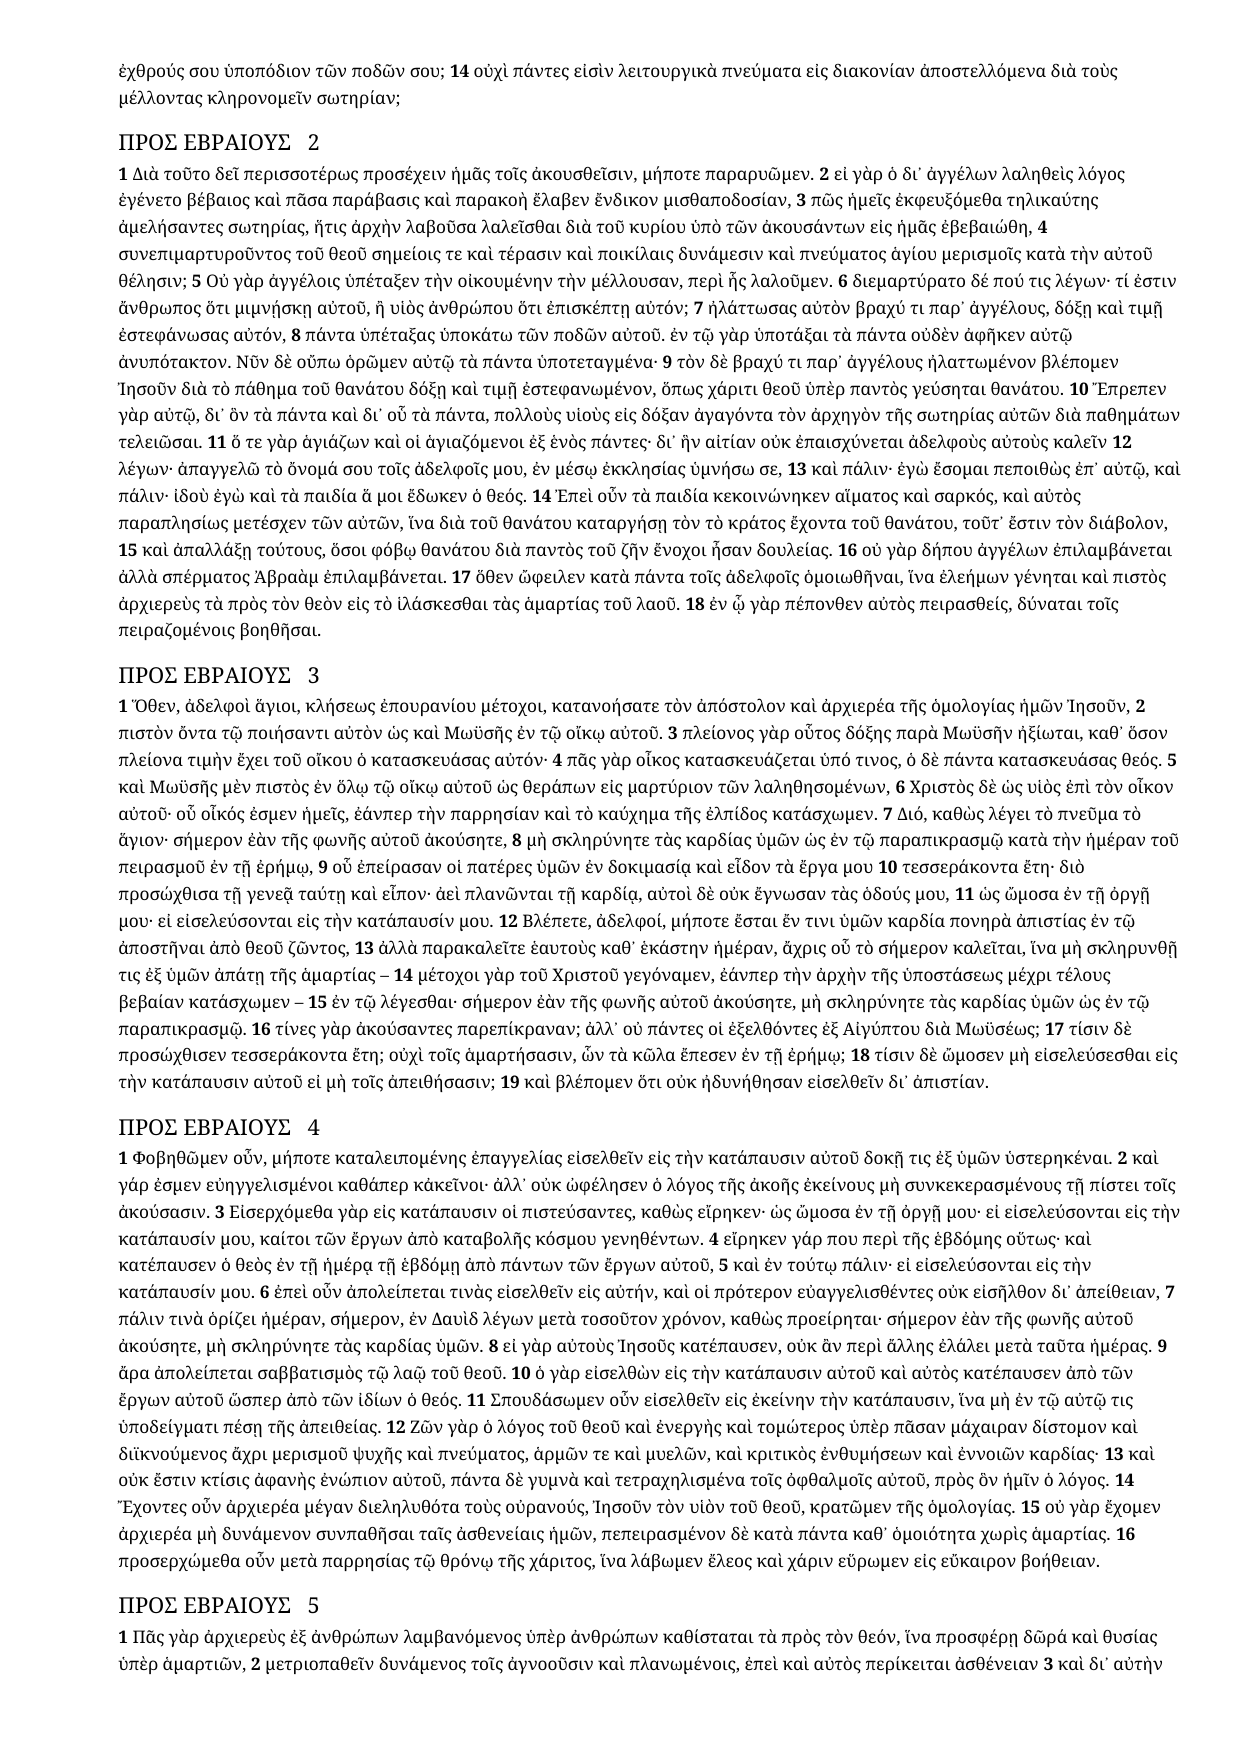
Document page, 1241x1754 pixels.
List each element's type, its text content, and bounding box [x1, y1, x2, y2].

text 1 Φοβηθῶμεν οὖν, μήποτε καταλειπομένης ἐπαγγελίας εἰσελθεῖν εἰς τὴν κατάπαυσιν αὐτοῦ δοκῇ τις ἐξ ὑμῶν ὑστερηκέναι. 2 καὶ γάρ ἐσμεν εὐηγγελισμένοι καθάπερ κἀκεῖνοι· ἀλλ᾽ οὐκ ὠφέλησεν ὁ λόγος τῆς ἀκοῆς ἐκείνους μὴ συνκεκερασμένους τῇ πίστει τοῖς ἀκούσασιν. 3 Εἰσερχόμεθα γὰρ εἰς κατάπαυσιν οἱ πιστεύσαντες, καθὼς εἴρηκεν· ὡς ὤμοσα ἐν τῇ ὀργῇ μου· εἰ εἰσελεύσονται εἰς τὴν κατάπαυσίν μου, καίτοι τῶν ἔργων ἀπὸ καταβολῆς κόσμου γενηθέντων. 4 εἴρηκεν γάρ που περὶ τῆς ἑβδόμης οὕτως· καὶ κατέπαυσεν ὁ θεὸς ἐν τῇ ἡμέρᾳ τῇ ἑβδόμῃ ἀπὸ πάντων τῶν ἔργων αὐτοῦ, 5 καὶ ἐν τούτῳ πάλιν· εἰ εἰσελεύσονται εἰς τὴν κατάπαυσίν μου. 6 ἐπεὶ οὖν ἀπολείπεται τινὰς εἰσελθεῖν εἰς αὐτήν, καὶ οἱ πρότερον εὐαγγελισθέντες οὐκ εἰσῆλθον δι᾽ ἀπείθειαν, 7 πάλιν τινὰ ὁρίζει ἡμέραν, σήμερον, ἐν Δαυὶδ λέγων μετὰ τοσοῦτον χρόνον, καθὼς προείρηται· σήμερον ἐὰν τῆς φωνῆς αὐτοῦ ἀκούσητε, μὴ σκληρύνητε τὰς καρδίας ὑμῶν. 8 εἰ γὰρ αὐτοὺς Ἰησοῦς κατέπαυσεν, οὐκ ἂν περὶ ἄλλης ἐλάλει μετὰ ταῦτα ἡμέρας. 9 ἄρα ἀπολείπεται σαββατισμὸς τῷ λαῷ τοῦ θεοῦ. 10 ὁ γὰρ εἰσελθὼν εἰς τὴν κατάπαυσιν αὐτοῦ καὶ αὐτὸς κατέπαυσεν ἀπὸ τῶν ἔργων αὐτοῦ ὥσπερ ἀπὸ τῶν ἰδίων ὁ θεός. 11 Σπουδάσωμεν οὖν εἰσελθεῖν εἰς ἐκείνην τὴν κατάπαυσιν, ἵνα μὴ ἐν τῷ αὐτῷ τις ὑποδείγματι πέσῃ τῆς ἀπειθείας. 12 Ζῶν γὰρ ὁ λόγος τοῦ θεοῦ καὶ ἐνεργὴς καὶ τομώτερος ὑπὲρ πᾶσαν μάχαιραν δίστομον καὶ διϊκνούμενος ἄχρι μερισμοῦ ψυχῆς καὶ πνεύματος, ἁρμῶν τε καὶ μυελῶν, καὶ κριτικὸς ἐνθυμήσεων καὶ ἐννοιῶν καρδίας· 13 καὶ οὐκ ἔστιν κτίσις ἀφανὴς ἐνώπιον αὐτοῦ, πάντα δὲ γυμνὰ καὶ τετραχηλισμένα τοῖς ὀφθαλμοῖς αὐτοῦ, πρὸς ὃν ἡμῖν ὁ λόγος. 14 Ἔχοντες οὖν ἀρχιερέα μέγαν διεληλυθότα τοὺς οὐρανούς, Ἰησοῦν τὸν υἱὸν τοῦ θεοῦ, κρατῶμεν τῆς ὁμολογίας. 15 οὐ γὰρ ἔχομεν ἀρχιερέα μὴ δυνάμενον συνπαθῆσαι ταῖς ἀσθενείαις ἡμῶν, πεπειρασμένον δὲ κατὰ πάντα καθ᾽ ὁμοιότητα χωρὶς ἁμαρτίας. 16 προσερχώμεθα οὖν μετὰ παρρησίας τῷ θρόνῳ τῆς χάριτος, ἵνα λάβωμεν ἔλεος καὶ χάριν εὕρωμεν εἰς εὔκαιρον βοήθειαν. [118, 1146, 1181, 1572]
text ΠΡΟΣ ΕΒΡΑΙΟΥΣ 2 [118, 127, 1181, 157]
text ΠΡΟΣ ΕΒΡΑΙΟΥΣ 5 [118, 1591, 1181, 1620]
text ΠΡΟΣ ΕΒΡΑΙΟΥΣ 3 [118, 660, 1181, 690]
text 1 Ὅθεν, ἀδελφοὶ ἅγιοι, κλήσεως ἐπουρανίου μέτοχοι, κατανοήσατε τὸν ἀπόστολον καὶ ἀρχιερέα τῆς ὁμολογίας ἡμῶν Ἰησοῦν, 2 πιστὸν ὄντα τῷ ποιήσαντι αὐτὸν ὡς καὶ Μωϋσῆς ἐν τῷ οἴκῳ αὐτοῦ. 3 πλείονος γὰρ οὗτος δόξης παρὰ Μωϋσῆν ἠξίωται, καθ᾽ ὅσον πλείονα τιμὴν ἔχει τοῦ οἴκου ὁ κατασκευάσας αὐτόν· 4 πᾶς γὰρ οἶκος κατασκευάζεται ὑπό τινος, ὁ δὲ πάντα κατασκευάσας θεός. 5 καὶ Μωϋσῆς μὲν πιστὸς ἐν ὅλῳ τῷ οἴκῳ αὐτοῦ ὡς θεράπων εἰς μαρτύριον τῶν λαληθησομένων, 6 Χριστὸς δὲ ὡς υἱὸς ἐπὶ τὸν οἶκον αὐτοῦ· οὗ οἶκός ἐσμεν ἡμεῖς, ἐάνπερ τὴν παρρησίαν καὶ τὸ καύχημα τῆς ἐλπίδος κατάσχωμεν. 7 Διό, καθὼς λέγει τὸ πνεῦμα τὸ ἅγιον· σήμερον ἐὰν τῆς φωνῆς αὐτοῦ ἀκούσητε, 8 μὴ σκληρύνητε τὰς καρδίας ὑμῶν ὡς ἐν τῷ παραπικρασμῷ κατὰ τὴν ἡμέραν τοῦ πειρασμοῦ ἐν τῇ ἐρήμῳ, 9 οὗ ἐπείρασαν οἱ πατέρες ὑμῶν ἐν δοκιμασίᾳ καὶ εἶδον τὰ ἔργα μου 10 τεσσεράκοντα ἔτη· διὸ προσώχθισα τῇ γενεᾷ ταύτῃ καὶ εἶπον· ἀεὶ πλανῶνται τῇ καρδίᾳ, αὐτοὶ δὲ οὐκ ἔγνωσαν τὰς ὁδούς μου, 11 ὡς ὤμοσα ἐν τῇ ὀργῇ μου· εἰ εἰσελεύσονται εἰς τὴν κατάπαυσίν μου. 12 Βλέπετε, ἀδελφοί, μήποτε ἔσται ἔν τινι ὑμῶν καρδία πονηρὰ ἀπιστίας ἐν τῷ ἀποστῆναι ἀπὸ θεοῦ ζῶντος, 13 ἀλλὰ παρακαλεῖτε ἑαυτοὺς καθ᾽ ἑκάστην ἡμέραν, ἄχρις οὗ τὸ σήμερον καλεῖται, ἵνα μὴ σκληρυνθῇ τις ἐξ ὑμῶν ἀπάτῃ τῆς ἁμαρτίας – 14 μέτοχοι γὰρ τοῦ Χριστοῦ γεγόναμεν, ἐάνπερ τὴν ἀρχὴν τῆς ὑποστάσεως μέχρι τέλους βεβαίαν κατάσχωμεν – 15 ἐν τῷ λέγεσθαι· σήμερον ἐὰν τῆς φωνῆς αὐτοῦ ἀκούσητε, μὴ σκληρύνητε τὰς καρδίας ὑμῶν ὡς ἐν τῷ παραπικρασμῷ. 16 τίνες γὰρ ἀκούσαντες παρεπίκραναν; ἀλλ᾽ οὐ πάντες οἱ ἐξελθόντες ἐξ Αἰγύπτου διὰ Μωϋσέως; 17 τίσιν δὲ προσώχθισεν τεσσεράκοντα ἔτη; οὐχὶ τοῖς ἁμαρτήσασιν, ὧν τὰ κῶλα ἔπεσεν ἐν τῇ ἐρήμῳ; 18 τίσιν δὲ ὤμοσεν μὴ εἰσελεύσεσθαι εἰς τὴν κατάπαυσιν αὐτοῦ εἰ μὴ τοῖς ἀπειθήσασιν; 19 καὶ βλέπομεν ὅτι οὐκ ἠδυνήθησαν εἰσελθεῖν δι᾽ ἀπιστίαν. [118, 694, 1181, 1094]
text ἐχθρούς σου ὑποπόδιον τῶν ποδῶν σου; 14 οὐχὶ πάντες εἰσὶν λειτουργικὰ πνεύματα εἰς διακονίαν ἀποστελλόμενα διὰ τοὺς μέλλοντας κληρονομεῖν σωτηρίαν; [118, 59, 1181, 109]
text 1 Διὰ τοῦτο δεῖ περισσοτέρως προσέχειν ἡμᾶς τοῖς ἀκουσθεῖσιν, μήποτε παραρυῶμεν. 2 εἰ γὰρ ὁ δι᾽ ἀγγέλων λαληθεὶς λόγος ἐγένετο βέβαιος καὶ πᾶσα παράβασις καὶ παρακοὴ ἔλαβεν ἔνδικον μισθαποδοσίαν, 3 πῶς ἡμεῖς ἐκφευξόμεθα τηλικαύτης ἀμελήσαντες σωτηρίας, ἥτις ἀρχὴν λαβοῦσα λαλεῖσθαι διὰ τοῦ κυρίου ὑπὸ τῶν ἀκουσάντων εἰς ἡμᾶς ἐβεβαιώθη, 4 συνεπιμαρτυροῦντος τοῦ θεοῦ σημείοις τε καὶ τέρασιν καὶ ποικίλαις δυνάμεσιν καὶ πνεύματος ἁγίου μερισμοῖς κατὰ τὴν αὐτοῦ θέλησιν; 5 Οὐ γὰρ ἀγγέλοις ὑπέταξεν τὴν οἰκουμένην τὴν μέλλουσαν, περὶ ἧς λαλοῦμεν. 6 διεμαρτύρατο δέ πού τις λέγων· τί ἐστιν ἄνθρωπος ὅτι μιμνῄσκῃ αὐτοῦ, ἢ υἱὸς ἀνθρώπου ὅτι ἐπισκέπτῃ αὐτόν; 7 ἠλάττωσας αὐτὸν βραχύ τι παρ᾽ ἀγγέλους, δόξῃ καὶ τιμῇ ἐστεφάνωσας αὐτόν, 8 πάντα ὑπέταξας ὑποκάτω τῶν ποδῶν αὐτοῦ. ἐν τῷ γὰρ ὑποτάξαι τὰ πάντα οὐδὲν ἀφῆκεν αὐτῷ ἀνυπότακτον. Νῦν δὲ οὔπω ὁρῶμεν αὐτῷ τὰ πάντα ὑποτεταγμένα· 9 τὸν δὲ βραχύ τι παρ᾽ ἀγγέλους ἠλαττωμένον βλέπομεν Ἰησοῦν διὰ τὸ πάθημα τοῦ θανάτου δόξῃ καὶ τιμῇ ἐστεφανωμένον, ὅπως χάριτι θεοῦ ὑπὲρ παντὸς γεύσηται θανάτου. 10 Ἔπρεπεν γὰρ αὐτῷ, δι᾽ ὃν τὰ πάντα καὶ δι᾽ οὗ τὰ πάντα, πολλοὺς υἱοὺς εἰς δόξαν ἀγαγόντα τὸν ἀρχηγὸν τῆς σωτηρίας αὐτῶν διὰ παθημάτων τελειῶσαι. 11 ὅ τε γὰρ ἁγιάζων καὶ οἱ ἁγιαζόμενοι ἐξ ἑνὸς πάντες· δι᾽ ἣν αἰτίαν οὐκ ἐπαισχύνεται ἀδελφοὺς αὐτοὺς καλεῖν 12 λέγων· ἀπαγγελῶ τὸ ὄνομά σου τοῖς ἀδελφοῖς μου, ἐν μέσῳ ἐκκλησίας ὑμνήσω σε, 13 καὶ πάλιν· ἐγὼ ἔσομαι πεποιθὼς ἐπ᾽ αὐτῷ, καὶ πάλιν· ἰδοὺ ἐγὼ καὶ τὰ παιδία ἅ μοι ἔδωκεν ὁ θεός. 14 Ἐπεὶ οὖν τὰ παιδία κεκοινώνηκεν αἵματος καὶ σαρκός, καὶ αὐτὸς παραπλησίως μετέσχεν τῶν αὐτῶν, ἵνα διὰ τοῦ θανάτου καταργήσῃ τὸν τὸ κράτος ἔχοντα τοῦ θανάτου, τοῦτ᾽ ἔστιν τὸν διάβολον, 15 καὶ ἀπαλλάξῃ τούτους, ὅσοι φόβῳ θανάτου διὰ παντὸς τοῦ ζῆν ἔνοχοι ἦσαν δουλείας. 16 οὐ γὰρ δήπου ἀγγέλων ἐπιλαμβάνεται ἀλλὰ σπέρματος Ἀβραὰμ ἐπιλαμβάνεται. 17 ὅθεν ὤφειλεν κατὰ πάντα τοῖς ἀδελφοῖς ὁμοιωθῆναι, ἵνα ἐλεήμων γένηται καὶ πιστὸς ἀρχιερεὺς τὰ πρὸς τὸν θεὸν εἰς τὸ ἱλάσκεσθαι τὰς ἁμαρτίας τοῦ λαοῦ. 18 ἐν ᾧ γὰρ πέπονθεν αὐτὸς πειρασθείς, δύναται τοῖς πειραζομένοις βοηθῆσαι. [118, 162, 1181, 642]
text ΠΡΟΣ ΕΒΡΑΙΟΥΣ 4 [118, 1112, 1181, 1142]
text 1 Πᾶς γὰρ ἀρχιερεὺς ἐξ ἀνθρώπων λαμβανόμενος ὑπὲρ ἀνθρώπων καθίσταται τὰ πρὸς τὸν θεόν, ἵνα προσφέρῃ δῶρά καὶ θυσίας ὑπὲρ ἁμαρτιῶν, 2 μετριοπαθεῖν δυνάμενος τοῖς ἀγνοοῦσιν καὶ πλανωμένοις, ἐπεὶ καὶ αὐτὸς περίκειται ἀσθένειαν 3 καὶ δι᾽ αὐτὴν [118, 1625, 1181, 1675]
